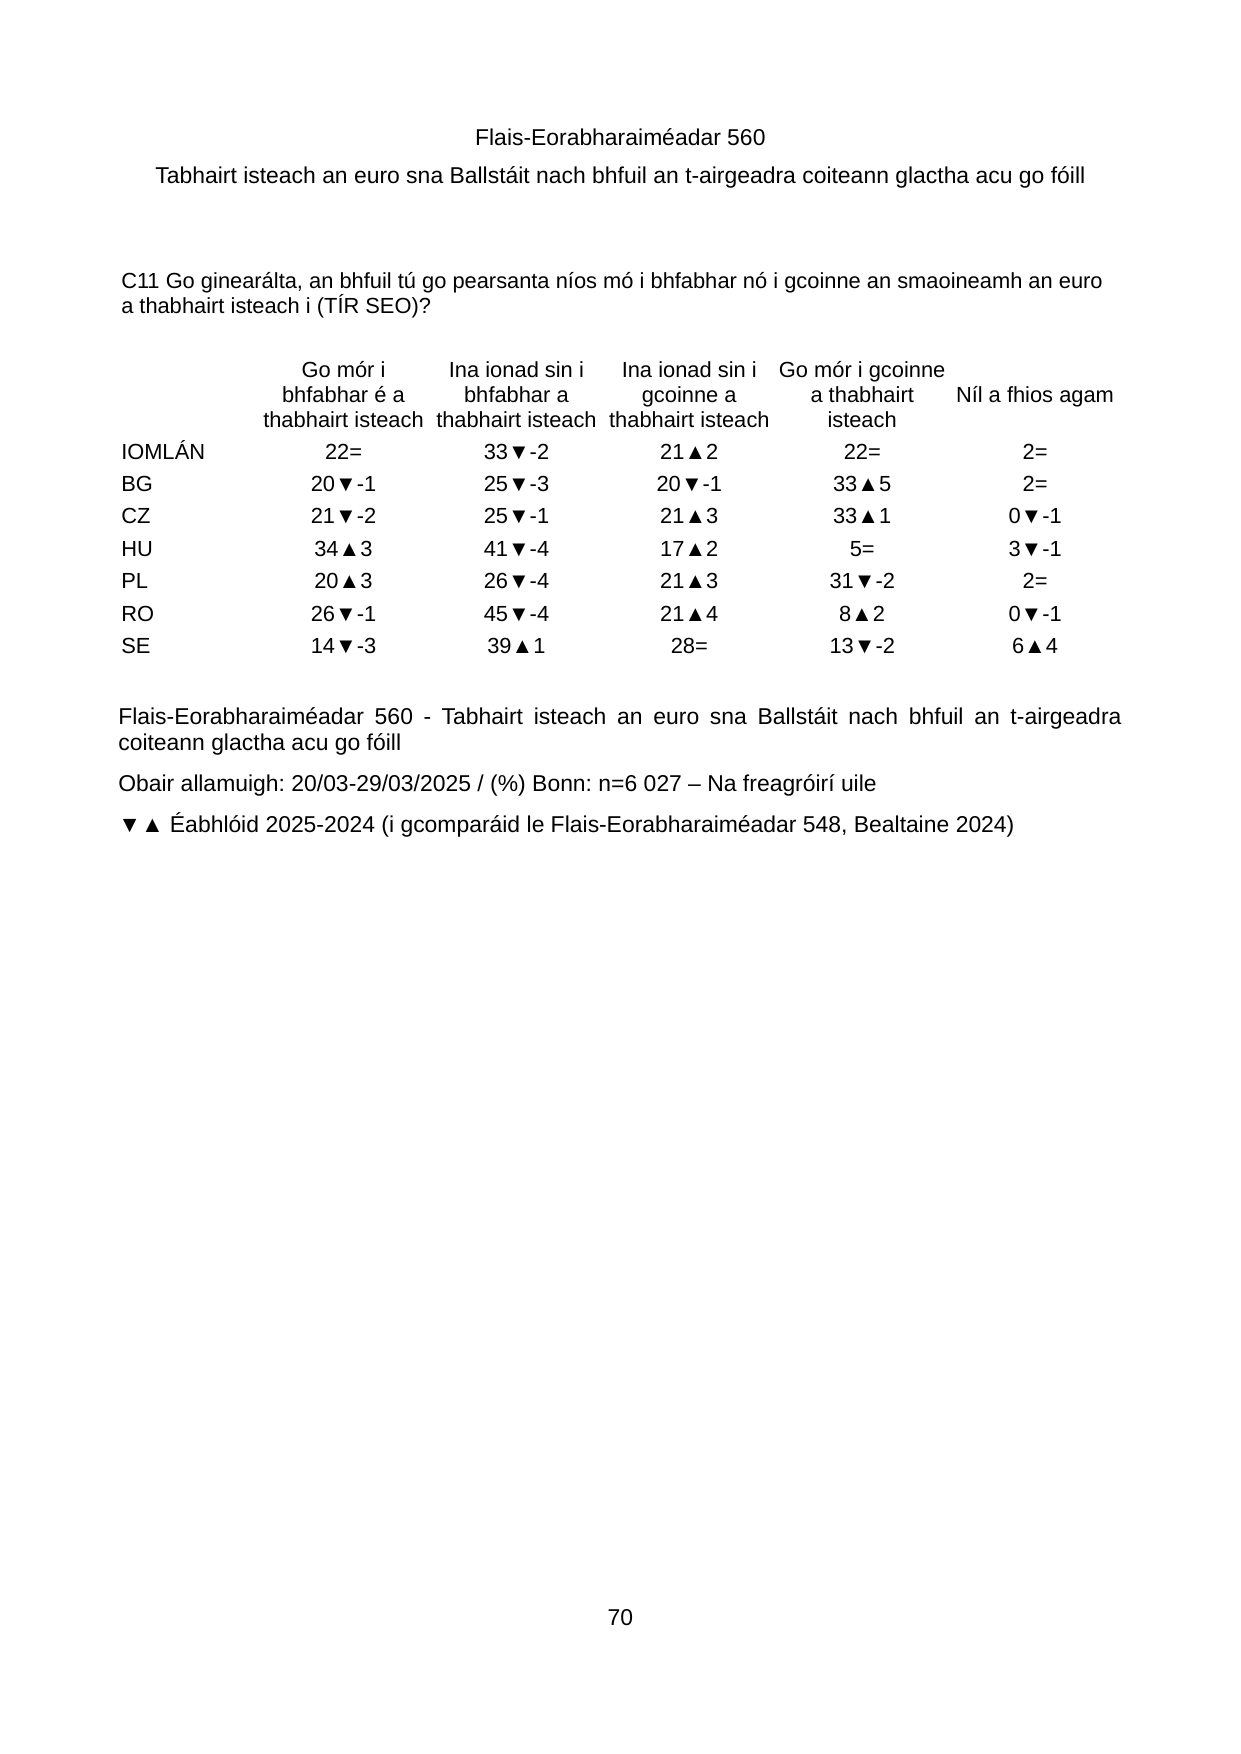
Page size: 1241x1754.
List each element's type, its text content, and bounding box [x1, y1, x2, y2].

table_cell [603, 321, 776, 354]
table_cell 21▲3 [603, 565, 776, 597]
table_cell 0▼-1 [949, 500, 1121, 532]
table_cell Ina ionad sin i bhfabhar a thabhairt isteach [430, 354, 603, 435]
table_cell CZ [118, 500, 257, 532]
table_cell 39▲1 [430, 630, 603, 662]
text ▼▲ Éabhlóid 2025-2024 (i gcomparáid le Flais-Eorabharaiméadar 548, Bealtaine 2024) [118, 811, 1122, 837]
table_cell BG [118, 468, 257, 500]
table_cell 21▲4 [603, 597, 776, 629]
table_cell 0▼-1 [949, 597, 1121, 629]
table_cell 21▼-2 [257, 500, 430, 532]
table_cell 33▲1 [776, 500, 948, 532]
table_cell 21▲2 [603, 435, 776, 467]
table_cell [257, 321, 430, 354]
table_cell SE [118, 630, 257, 662]
table_cell HU [118, 532, 257, 565]
table_cell 14▼-3 [257, 630, 430, 662]
table_cell 21▲3 [603, 500, 776, 532]
table_cell 31▼-2 [776, 565, 948, 597]
table_cell 5= [776, 532, 948, 565]
table_cell 26▼-1 [257, 597, 430, 629]
table_cell [776, 321, 948, 354]
table_cell 26▼-4 [430, 565, 603, 597]
table_cell Ina ionad sin i gcoinne a thabhairt isteach [603, 354, 776, 435]
table_cell 13▼-2 [776, 630, 948, 662]
table_cell 2= [949, 435, 1121, 467]
table_cell 8▲2 [776, 597, 948, 629]
table_header C11 Go ginearálta, an bhfuil tú go pearsanta níos mó i bhfabhar nó i gcoinne an smaoineamh an euro a thabhairt isteach i (TÍR SEO)? [118, 265, 1121, 321]
table_cell 6▲4 [949, 630, 1121, 662]
table_cell 28= [603, 630, 776, 662]
table_cell [118, 321, 257, 354]
table_cell 20▲3 [257, 565, 430, 597]
table_cell 20▼-1 [257, 468, 430, 500]
table_cell PL [118, 565, 257, 597]
table_cell 33▲5 [776, 468, 948, 500]
table_cell Níl a fhios agam [949, 354, 1121, 435]
table_cell Go mór i gcoinne a thabhairt isteach [776, 354, 948, 435]
table_cell 25▼-1 [430, 500, 603, 532]
table_cell 17▲2 [603, 532, 776, 565]
table_cell 25▼-3 [430, 468, 603, 500]
table_cell 41▼-4 [430, 532, 603, 565]
table_cell [118, 354, 257, 435]
table_cell 45▼-4 [430, 597, 603, 629]
table_cell IOMLÁN [118, 435, 257, 467]
text Flais-Eorabharaiméadar 560 - Tabhairt isteach an euro sna Ballstáit nach bhfuil an t-airgeadra coiteann glactha acu go fóill [118, 703, 1122, 756]
table_cell [430, 321, 603, 354]
text Obair allamuigh: 20/03-29/03/2025 / (%) Bonn: n=6 027 – Na freagróirí uile [118, 770, 1122, 796]
table_cell 2= [949, 565, 1121, 597]
table_cell 33▼-2 [430, 435, 603, 467]
table_cell RO [118, 597, 257, 629]
table_cell [949, 321, 1121, 354]
table_cell 3▼-1 [949, 532, 1121, 565]
table_cell 34▲3 [257, 532, 430, 565]
table_cell Go mór i bhfabhar é a thabhairt isteach [257, 354, 430, 435]
table_cell 20▼-1 [603, 468, 776, 500]
table_cell 22= [257, 435, 430, 467]
table_cell 22= [776, 435, 948, 467]
table_cell 2= [949, 468, 1121, 500]
